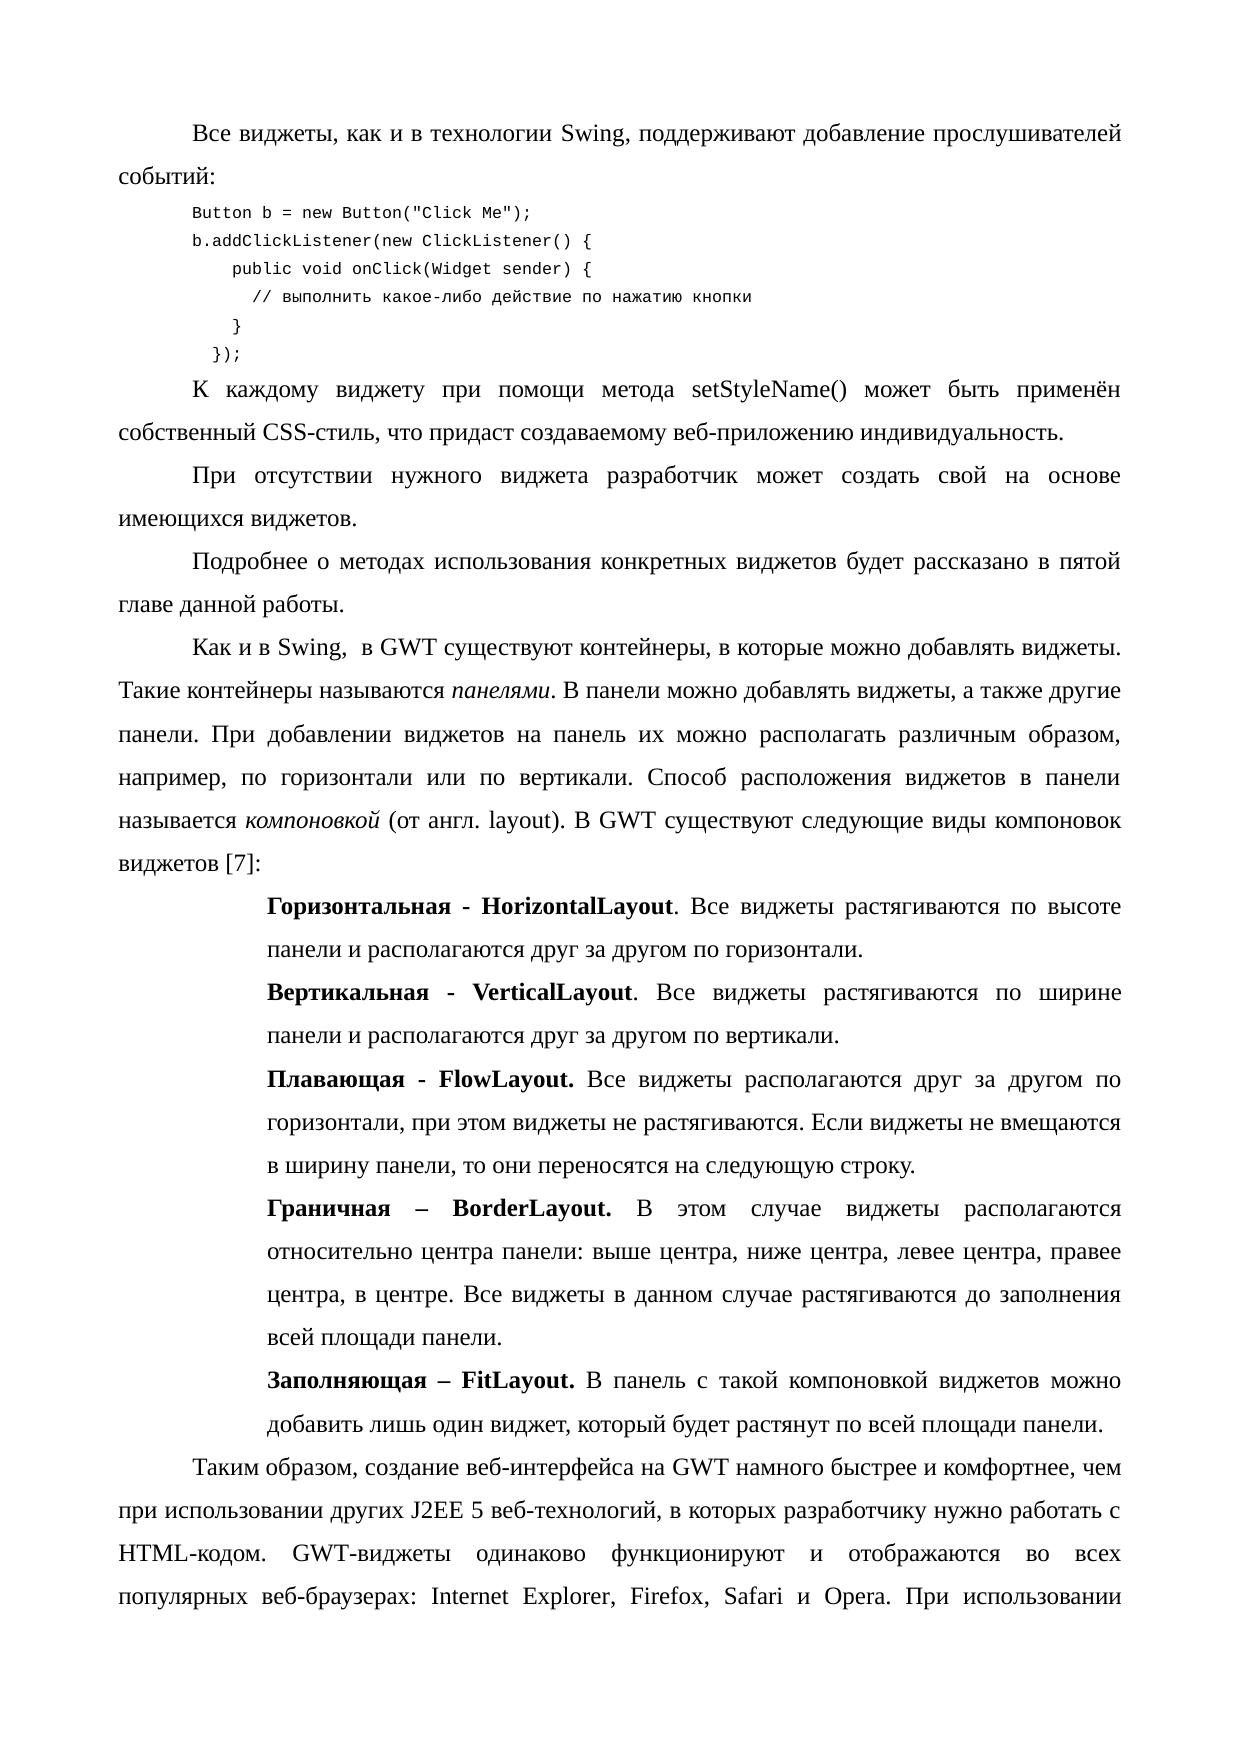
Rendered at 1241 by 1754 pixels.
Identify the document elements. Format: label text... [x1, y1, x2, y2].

text b.addClickListener(new ClickListener() { [118, 233, 1122, 251]
text Все виджеты, как и в технологии Swing, поддерживают добавление прослушивателей событий: [118, 118, 1122, 190]
text public void onClick(Widget sender) { [118, 261, 1122, 280]
list Горизонтальная - HorizontalLayout. Все виджеты растягиваются по высоте панели и располагаются друг за другом по горизонтали. [229, 891, 1122, 963]
text Таким образом, создание веб-интерфейса на GWT намного быстрее и комфортнее, чем при использовании других J2EE 5 веб-технологий, в которых разработчику нужно работать с HTML-кодом. GWT-виджеты одинаково функционируют и отображаются во всех популярных веб-браузерах: Internet Explorer, Firefox, Safari и Opera. При использовании [118, 1452, 1122, 1610]
text Как и в Swing, в GWT существуют контейнеры, в которые можно добавлять виджеты. Такие контейнеры называются панелями. В панели можно добавлять виджеты, а также другие панели. При добавлении виджетов на панель их можно располагать различным образом, например, по горизонтали или по вертикали. Способ расположения виджетов в панели называется компоновкой (от англ. layout). В GWT существуют следующие виды компоновок виджетов [7]: [118, 632, 1122, 877]
text При отсутствии нужного виджета разработчик может создать свой на основе имеющихся виджетов. [118, 460, 1122, 532]
text } [118, 317, 1122, 336]
text // выполнить какое-либо действие по нажатию кнопки [118, 289, 1122, 308]
list Плавающая - FlowLayout. Все виджеты располагаются друг за другом по горизонтали, при этом виджеты не растягиваются. Если виджеты не вмещаются в ширину панели, то они переносятся на следующую строку. [229, 1064, 1122, 1179]
text Подробнее о методах использования конкретных виджетов будет рассказано в пятой главе данной работы. [118, 546, 1122, 618]
text }); [118, 346, 1122, 364]
list Граничная – BorderLayout. В этом случае виджеты располагаются относительно центра панели: выше центра, ниже центра, левее центра, правее центра, в центре. Все виджеты в данном случае растягиваются до заполнения всей площади панели. [229, 1193, 1122, 1351]
text К каждому виджету при помощи метода setStyleName() может быть применён собственный CSS-стиль, что придаст создаваемому веб-приложению индивидуальность. [118, 374, 1122, 446]
list Заполняющая – FitLayout. В панель с такой компоновкой виджетов можно добавить лишь один виджет, который будет растянут по всей площади панели. [229, 1366, 1122, 1437]
list Вертикальная - VerticalLayout. Все виджеты растягиваются по ширине панели и располагаются друг за другом по вертикали. [229, 977, 1122, 1049]
text Button b = new Button("Click Me"); [118, 204, 1122, 223]
